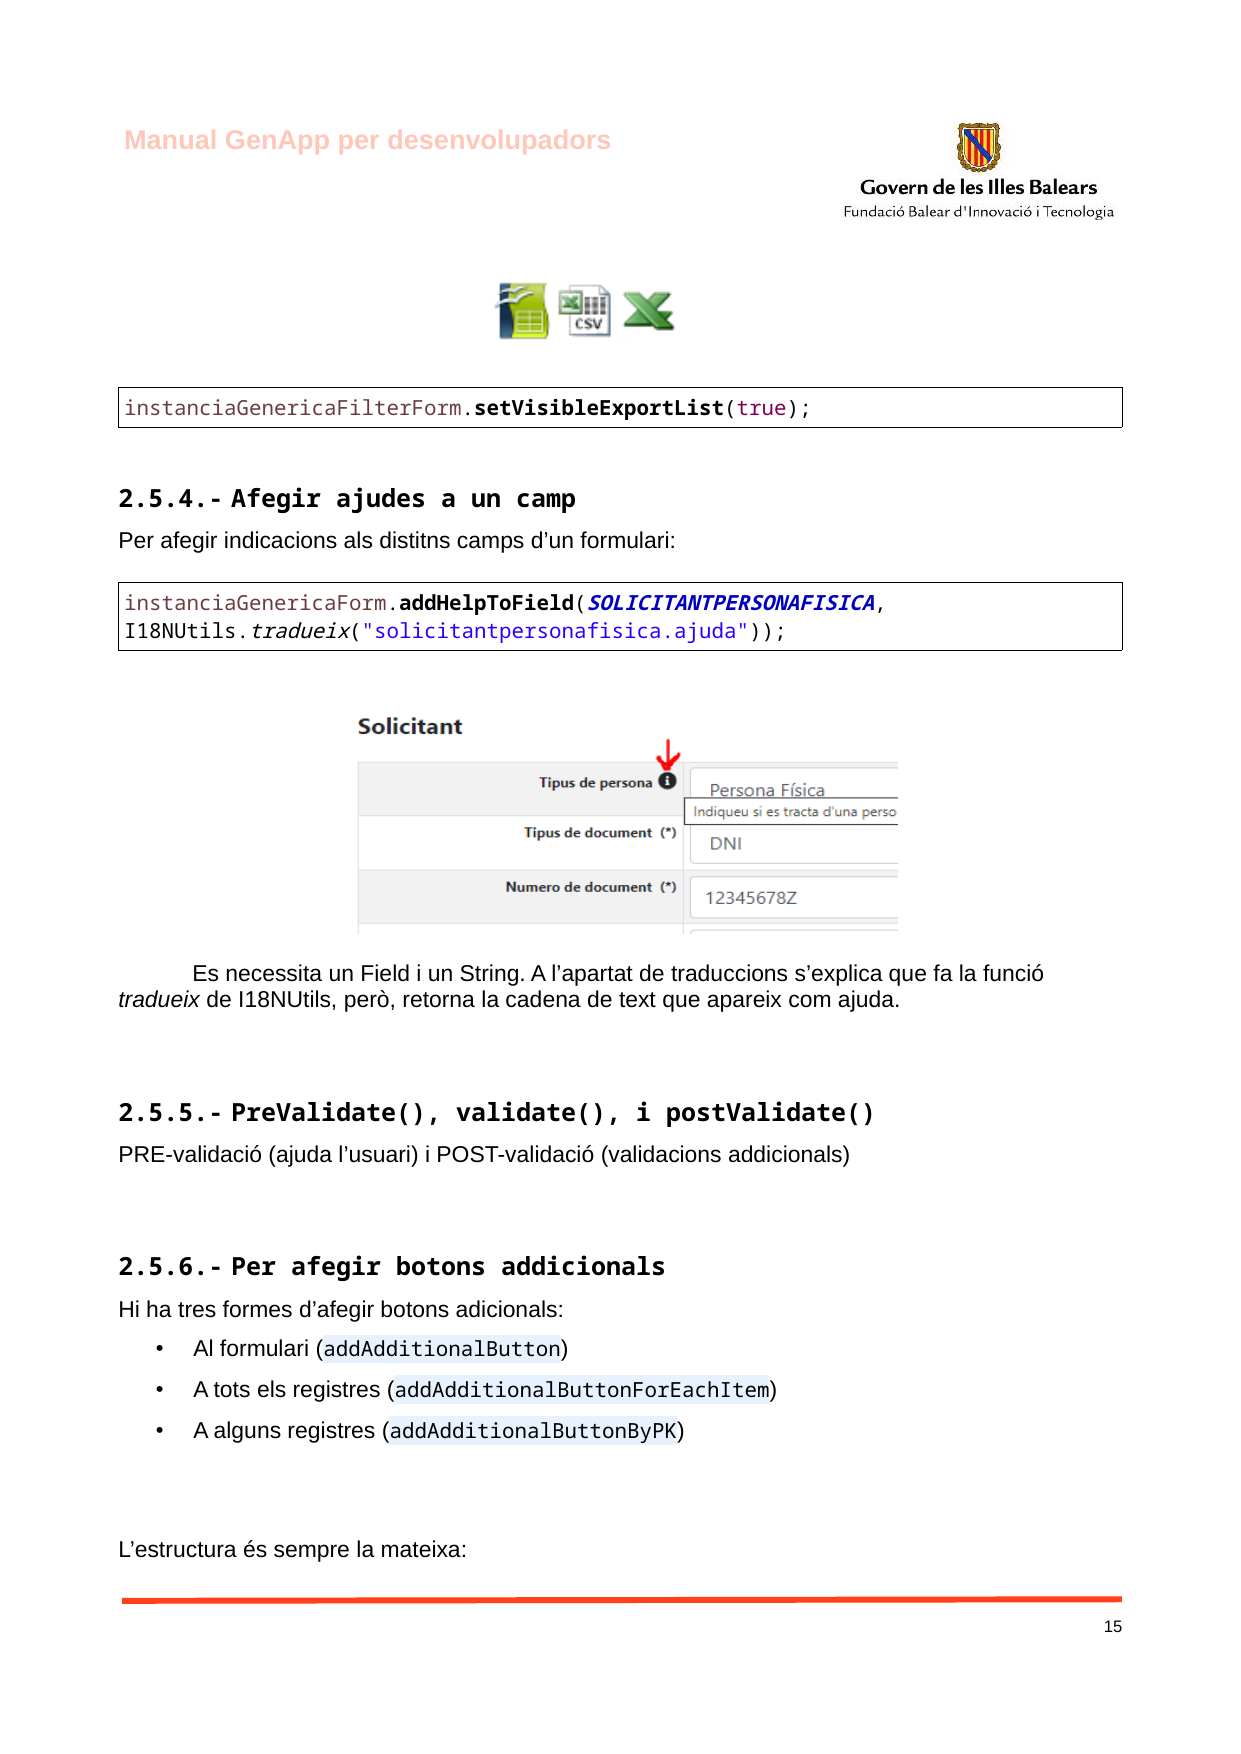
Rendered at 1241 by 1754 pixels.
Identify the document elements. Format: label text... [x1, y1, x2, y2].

text PRE-validació (ajuda l’usuari) i POST-validació (validacions addicionals) [118, 1141, 1122, 1167]
text Es necessita un Field i un String. A l’apartat de traduccions s’explica que fa la funció tradueix de I18NUtils, però, retorna la cadena de text que apareix com ajuda. [118, 960, 1122, 1012]
text L’estructura és sempre la mateixa: [118, 1536, 1122, 1563]
picture [431, 260, 809, 359]
text Per afegir indicacions als distitns camps d’un formulari: [118, 527, 1122, 553]
picture [840, 123, 1117, 220]
table_header instanciaGenericaForm.addHelpToField(SOLICITANTPERSONAFISICA, I18NUtils.tradueix("solicitantpersonafisica.ajuda")); [119, 583, 1122, 650]
picture [320, 710, 898, 934]
text Hi ha tres formes d’afegir botons adicionals: [118, 1296, 1122, 1322]
list A tots els registres (addAdditionalButtonForEachItem) [156, 1375, 1122, 1404]
list Al formulari (addAdditionalButton) [156, 1334, 1122, 1363]
list A alguns registres (addAdditionalButtonByPK) [156, 1416, 1122, 1445]
subtitle Per afegir botons addicionals [118, 1249, 1122, 1283]
subtitle PreValidate(), validate(), i postValidate() [118, 1094, 1122, 1128]
table_header instanciaGenericaFilterForm.setVisibleExportList(true); [119, 388, 1122, 427]
subtitle Afegir ajudes a un camp [118, 480, 1122, 514]
